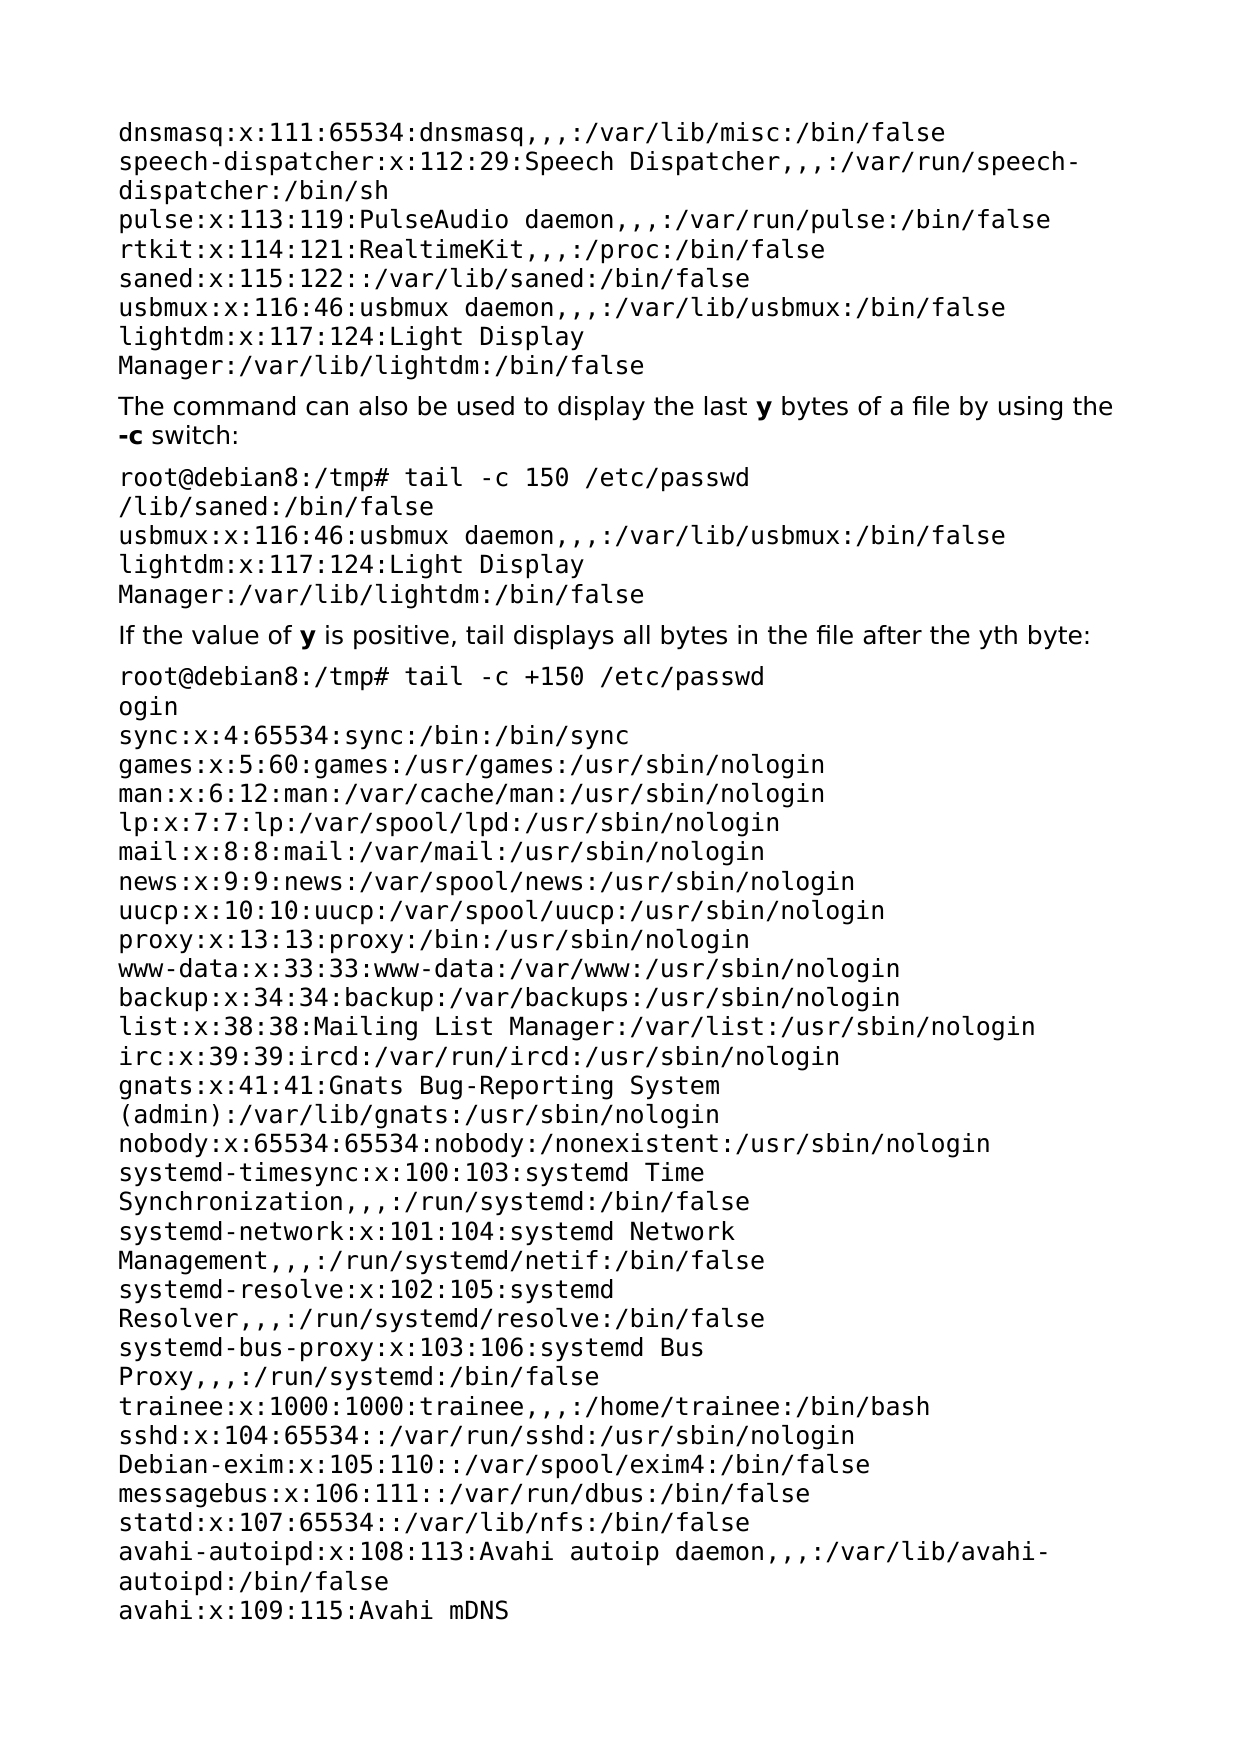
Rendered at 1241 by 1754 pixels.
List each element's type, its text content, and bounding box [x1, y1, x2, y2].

text root@debian8:/tmp# tail -c +150 /etc/passwd ogin sync:x:4:65534:sync:/bin:/bin/sync games:x:5:60:games:/usr/games:/usr/sbin/nologin man:x:6:12:man:/var/cache/man:/usr/sbin/nologin lp:x:7:7:lp:/var/spool/lpd:/usr/sbin/nologin mail:x:8:8:mail:/var/mail:/usr/sbin/nologin news:x:9:9:news:/var/spool/news:/usr/sbin/nologin uucp:x:10:10:uucp:/var/spool/uucp:/usr/sbin/nologin proxy:x:13:13:proxy:/bin:/usr/sbin/nologin www-data:x:33:33:www-data:/var/www:/usr/sbin/nologin backup:x:34:34:backup:/var/backups:/usr/sbin/nologin list:x:38:38:Mailing List Manager:/var/list:/usr/sbin/nologin irc:x:39:39:ircd:/var/run/ircd:/usr/sbin/nologin gnats:x:41:41:Gnats Bug-Reporting System (admin):/var/lib/gnats:/usr/sbin/nologin nobody:x:65534:65534:nobody:/nonexistent:/usr/sbin/nologin systemd-timesync:x:100:103:systemd Time Synchronization,,,:/run/systemd:/bin/false systemd-network:x:101:104:systemd Network Management,,,:/run/systemd/netif:/bin/false systemd-resolve:x:102:105:systemd Resolver,,,:/run/systemd/resolve:/bin/false systemd-bus-proxy:x:103:106:systemd Bus Proxy,,,:/run/systemd:/bin/false trainee:x:1000:1000:trainee,,,:/home/trainee:/bin/bash sshd:x:104:65534::/var/run/sshd:/usr/sbin/nologin Debian-exim:x:105:110::/var/spool/exim4:/bin/false messagebus:x:106:111::/var/run/dbus:/bin/false statd:x:107:65534::/var/lib/nfs:/bin/false avahi-autoipd:x:108:113:Avahi autoip daemon,,,:/var/lib/avahi-autoipd:/bin/false avahi:x:109:115:Avahi mDNS [118, 662, 1122, 1625]
text root@debian8:/tmp# tail -c 150 /etc/passwd /lib/saned:/bin/false usbmux:x:116:46:usbmux daemon,,,:/var/lib/usbmux:/bin/false lightdm:x:117:124:Light Display Manager:/var/lib/lightdm:/bin/false [118, 463, 1122, 609]
text dnsmasq:x:111:65534:dnsmasq,,,:/var/lib/misc:/bin/false speech-dispatcher:x:112:29:Speech Dispatcher,,,:/var/run/speech-dispatcher:/bin/sh pulse:x:113:119:PulseAudio daemon,,,:/var/run/pulse:/bin/false rtkit:x:114:121:RealtimeKit,,,:/proc:/bin/false saned:x:115:122::/var/lib/saned:/bin/false usbmux:x:116:46:usbmux daemon,,,:/var/lib/usbmux:/bin/false lightdm:x:117:124:Light Display Manager:/var/lib/lightdm:/bin/false [118, 118, 1122, 381]
text The command can also be used to display the last y bytes of a file by using the -c switch: [118, 392, 1122, 451]
text If the value of y is positive, tail displays all bytes in the file after the yth byte: [118, 621, 1122, 650]
